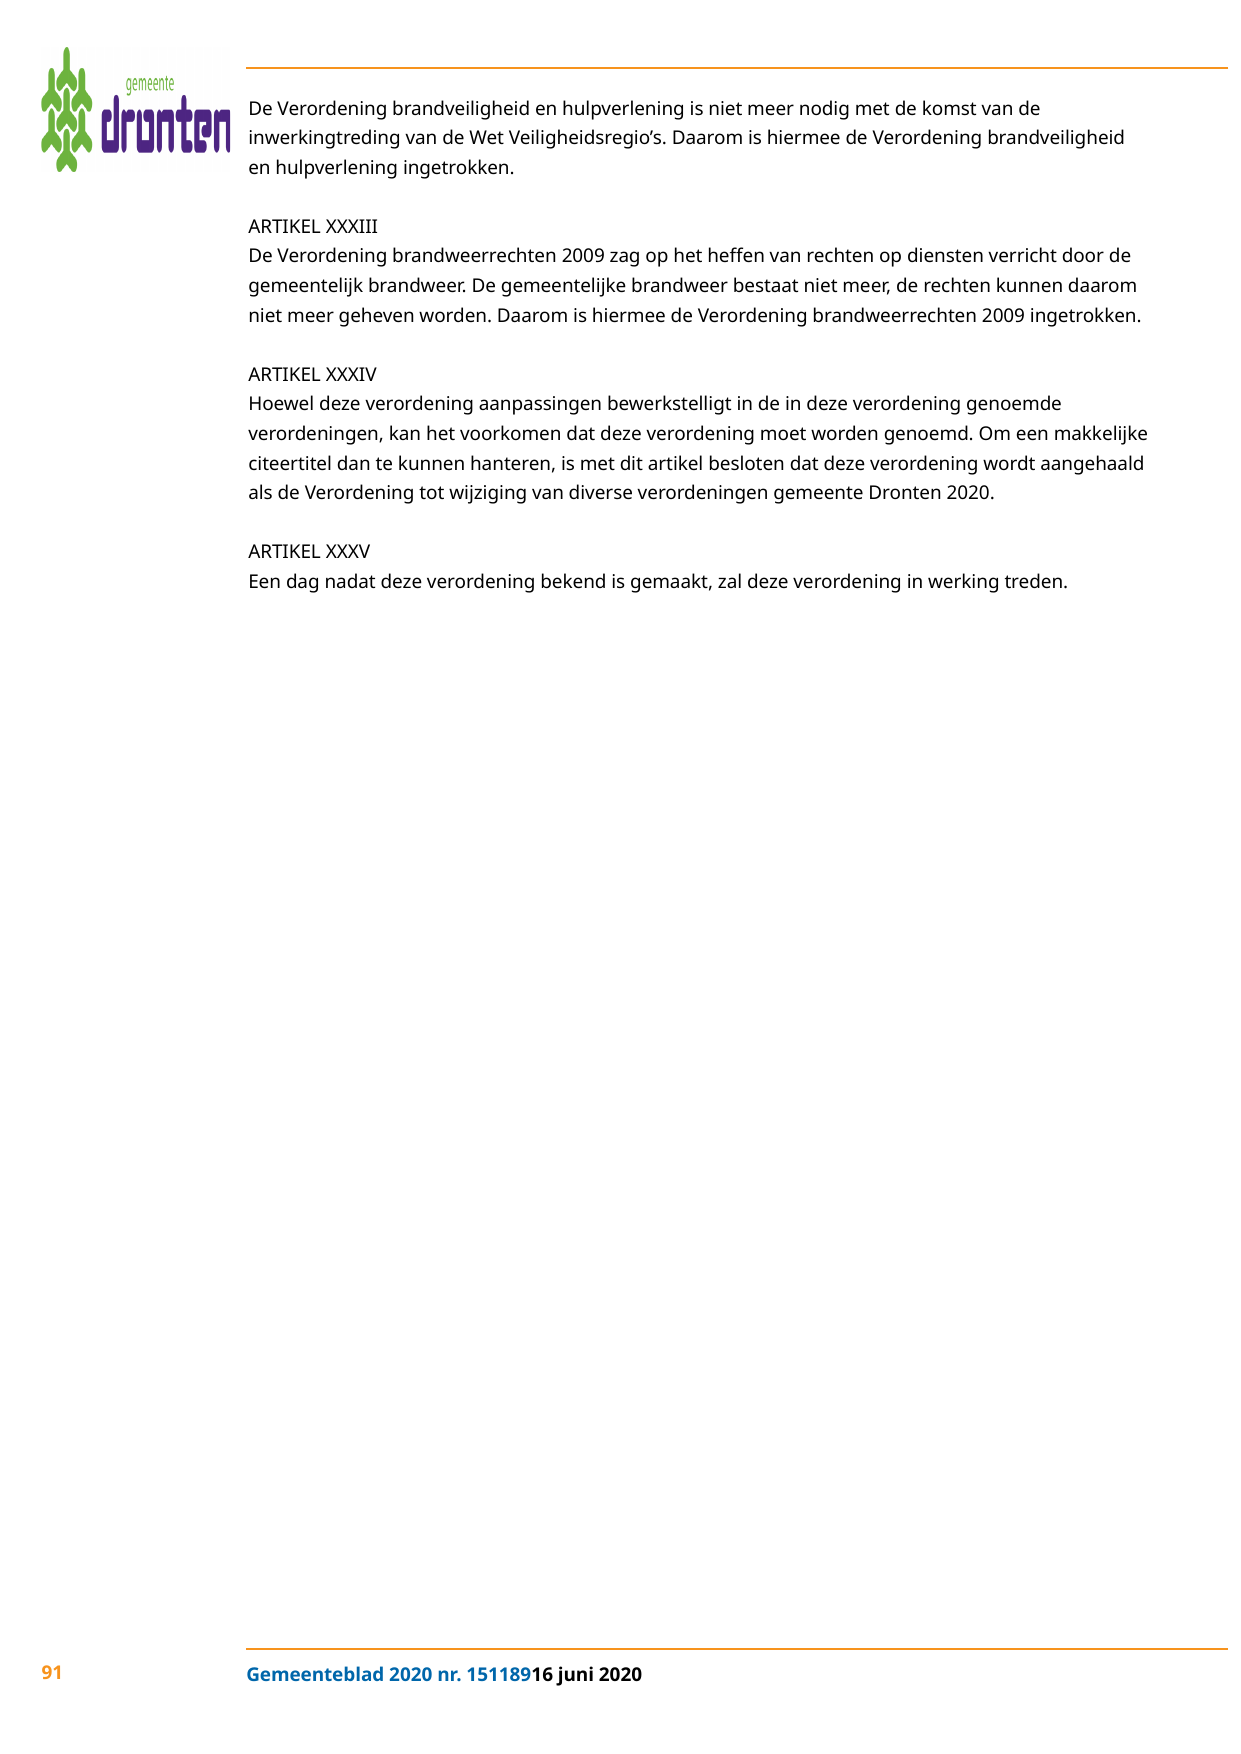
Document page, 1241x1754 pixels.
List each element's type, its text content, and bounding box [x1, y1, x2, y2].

text Een dag nadat deze verordening bekend is gemaakt, zal deze verordening in werking treden. [248, 568, 1152, 594]
picture [41, 47, 231, 172]
text ARTIKEL XXXIV [248, 361, 1152, 387]
text ARTIKEL XXXV [248, 538, 1152, 564]
text ARTIKEL XXXIII [248, 213, 1152, 239]
text Hoewel deze verordening aanpassingen bewerkstelligt in de in deze verordening genoemde verordeningen, kan het voorkomen dat deze verordening moet worden genoemd. Om een makkelijke citeertitel dan te kunnen hanteren, is met dit artikel besloten dat deze verordening wordt aangehaald als de Verordening tot wijziging van diverse verordeningen gemeente Dronten 2020. [248, 391, 1152, 505]
text De Verordening brandveiligheid en hulpverlening is niet meer nodig met de komst van de inwerkingtreding van de Wet Veiligheidsregio’s. Daarom is hiermee de Verordening brandveiligheid en hulpverlening ingetrokken. [248, 95, 1152, 180]
text De Verordening brandweerrechten 2009 zag op het heffen van rechten op diensten verricht door de gemeentelijk brandweer. De gemeentelijke brandweer bestaat niet meer, de rechten kunnen daarom niet meer geheven worden. Daarom is hiermee de Verordening brandweerrechten 2009 ingetrokken. [248, 243, 1152, 328]
